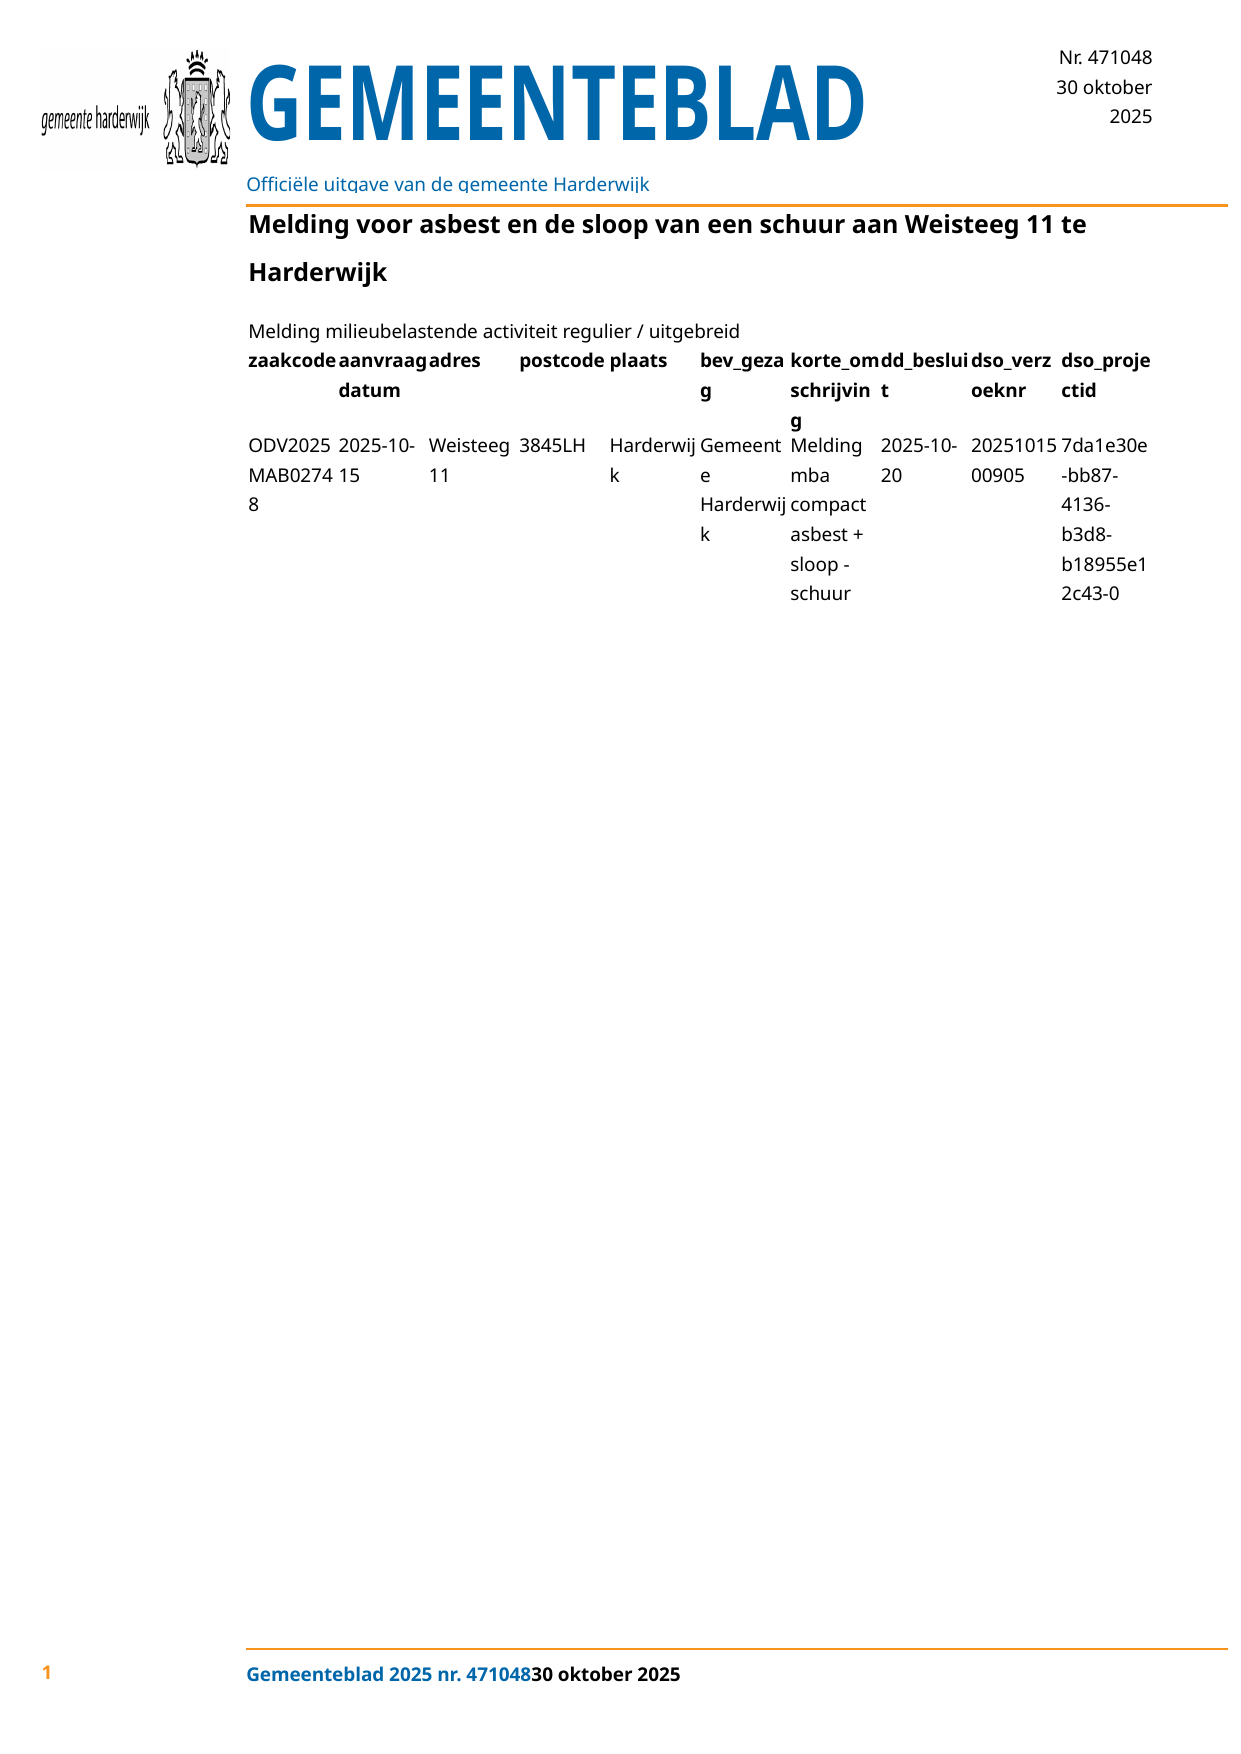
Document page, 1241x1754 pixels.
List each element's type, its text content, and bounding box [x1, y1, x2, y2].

table_cell 7da1e30e-bb87-4136-b3d8-b18955e12c43-0 [1061, 433, 1152, 606]
table_cell Gemeente Harderwijk [700, 433, 790, 606]
table_cell 2025-10-15 [338, 433, 429, 606]
table_header zaakcode [248, 348, 338, 432]
text Melding voor asbest en de sloop van een schuur aan Weisteeg 11 te Harderwijk [248, 207, 1152, 288]
table_header aanvraagdatum [338, 348, 429, 432]
picture [41, 47, 231, 172]
text Melding milieubelastende activiteit regulier / uitgebreid [248, 318, 1152, 344]
table_cell ODV2025MAB02748 [248, 433, 338, 606]
table_cell 3845LH [519, 433, 609, 606]
table_header adres [429, 348, 519, 432]
table_header dso_verzoeknr [971, 348, 1061, 432]
table_header dd_besluit [881, 348, 971, 432]
table_header dso_projectid [1061, 348, 1152, 432]
table_header bev_gezag [700, 348, 790, 432]
table_cell Weisteeg 11 [429, 433, 519, 606]
table_header postcode [519, 348, 609, 432]
table_cell Melding mba compact asbest + sloop - schuur [790, 433, 881, 606]
table_cell Harderwijk [609, 433, 700, 606]
table_header korte_omschrijving [790, 348, 881, 432]
table_cell 2025-10-20 [881, 433, 971, 606]
table_header plaats [609, 348, 700, 432]
table_cell 2025101500905 [971, 433, 1061, 606]
